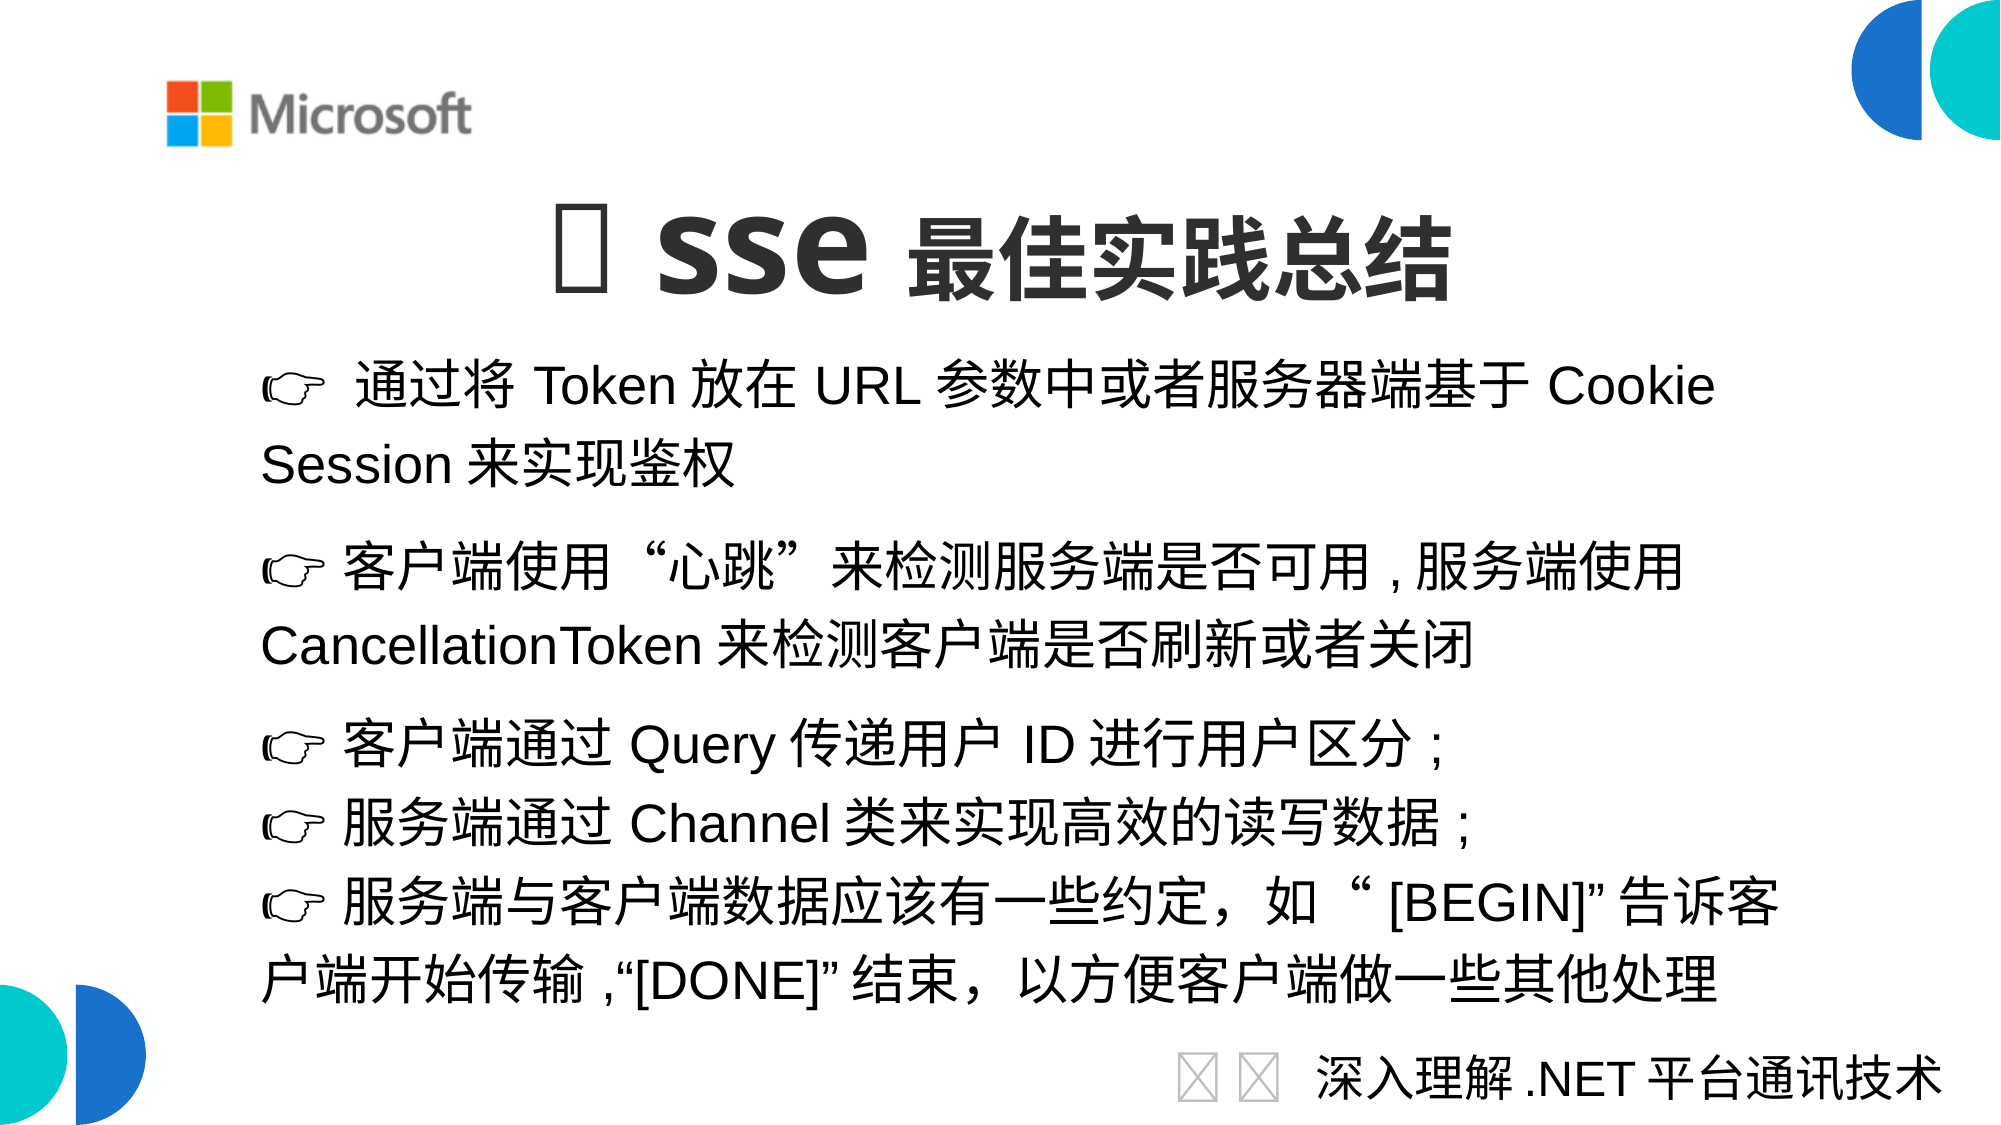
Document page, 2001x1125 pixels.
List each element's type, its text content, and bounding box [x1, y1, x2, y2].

text_box 👉 通过将Token放在URL参数中或者服务器端基于Cookie Session来实现鉴权 👉客户端使用“心跳”来检测服务端是否可用,服务端使用 CancellationToken来检测客户端是否刷新或者关闭 👉客户端通过Query传递用户ID进行用户区分; 👉服务端通过Channel类来实现高效的读写数据; 👉服务端与客户端数据应该有一些约定，如“[BEGIN]”告诉客户端开始传输,“[DONE]”结束，以方便客户端做一些其他处理 [245, 334, 1840, 1057]
picture [85, 41, 552, 189]
title 🚀 sse最佳实践总结 [138, 145, 1862, 332]
text_box [1702, 6, 2001, 160]
subtitle 🚀 🚀 深入理解.NET平台通讯技术 [1173, 1046, 1952, 1107]
